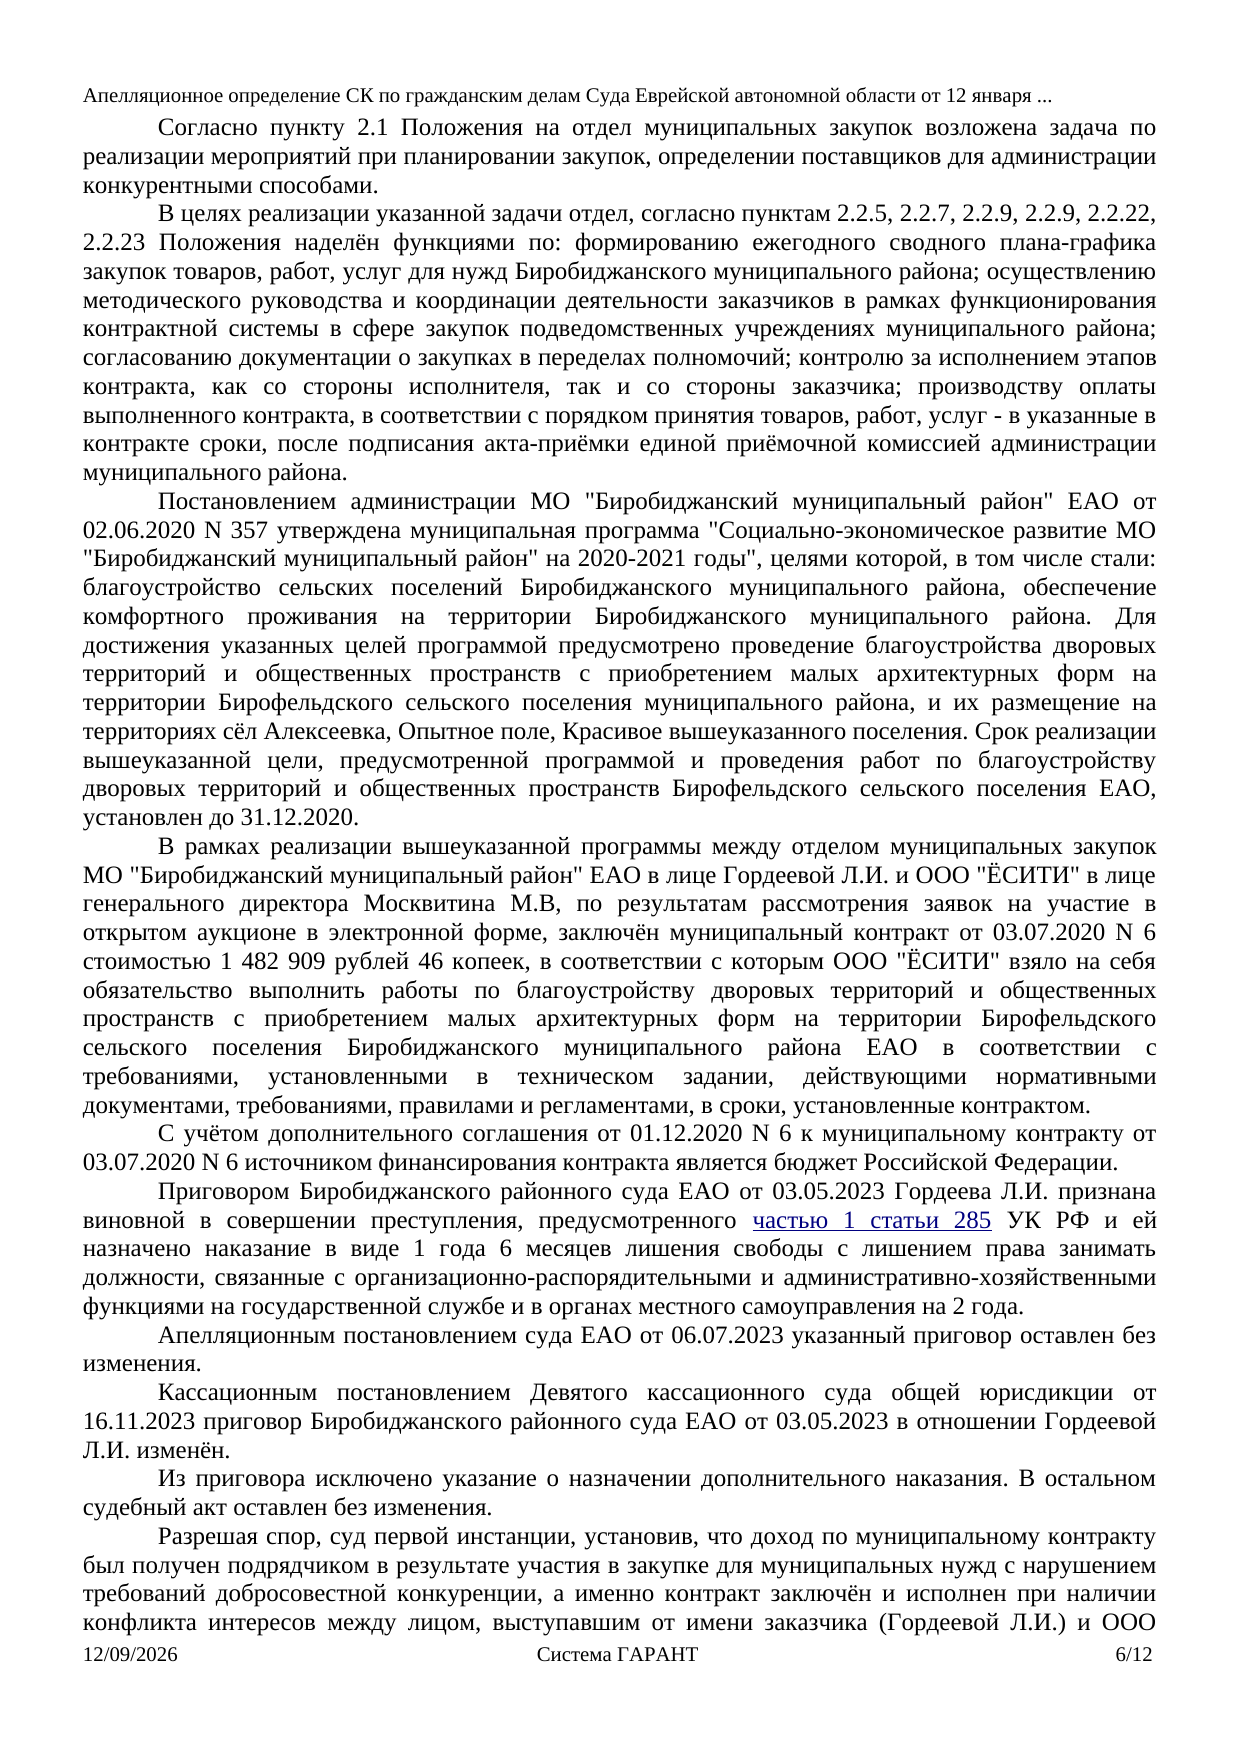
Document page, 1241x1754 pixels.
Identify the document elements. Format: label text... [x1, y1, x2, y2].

text Разрешая спор, суд первой инстанции, установив, что доход по муниципальному контракту был получен подрядчиком в результате участия в закупке для муниципальных нужд с нарушением требований добросовестной конкуренции, а именно контракт заключён и исполнен при наличии конфликта интересов между лицом, выступавшим от имени заказчика (Гордеевой Л.И.) и ООО [83, 1521, 1157, 1636]
text Согласно пункту 2.1 Положения на отдел муниципальных закупок возложена задача по реализации мероприятий при планировании закупок, определении поставщиков для администрации конкурентными способами. [83, 112, 1157, 198]
text В рамках реализации вышеуказанной программы между отделом муниципальных закупок МО "Биробиджанский муниципальный район" ЕАО в лице Гордеевой Л.И. и ООО "ЁСИТИ" в лице генерального директора Москвитина М.В, по результатам рассмотрения заявок на участие в открытом аукционе в электронной форме, заключён муниципальный контракт от 03.07.2020 N 6 стоимостью 1 482 909 рублей 46 копеек, в соответствии с которым ООО "ЁСИТИ" взяло на себя обязательство выполнить работы по благоустройству дворовых территорий и общественных пространств с приобретением малых архитектурных форм на территории Бирофельдского сельского поселения Биробиджанского муниципального района ЕАО в соответствии с требованиями, установленными в техническом задании, действующими нормативными документами, требованиями, правилами и регламентами, в сроки, установленные контрактом. [83, 831, 1157, 1118]
text Постановлением администрации МО "Биробиджанский муниципальный район" ЕАО от 02.06.2020 N 357 утверждена муниципальная программа "Социально-экономическое развитие МО "Биробиджанский муниципальный район" на 2020-2021 годы", целями которой, в том числе стали: благоустройство сельских поселений Биробиджанского муниципального района, обеспечение комфортного проживания на территории Биробиджанского муниципального района. Для достижения указанных целей программой предусмотрено проведение благоустройства дворовых территорий и общественных пространств с приобретением малых архитектурных форм на территории Бирофельдского сельского поселения муниципального района, и их размещение на территориях сёл Алексеевка, Опытное поле, Красивое вышеуказанного поселения. Срок реализации вышеуказанной цели, предусмотренной программой и проведения работ по благоустройству дворовых территорий и общественных пространств Бирофельдского сельского поселения ЕАО, установлен до 31.12.2020. [83, 486, 1157, 831]
text Приговором Биробиджанского районного суда ЕАО от 03.05.2023 Гордеева Л.И. признана виновной в совершении преступления, предусмотренного частью 1 статьи 285 УК РФ и ей назначено наказание в виде 1 года 6 месяцев лишения свободы с лишением права занимать должности, связанные с организационно-распорядительными и административно-хозяйственными функциями на государственной службе и в органах местного самоуправления на 2 года. [83, 1176, 1157, 1320]
text Из приговора исключено указание о назначении дополнительного наказания. В остальном судебный акт оставлен без изменения. [83, 1463, 1157, 1521]
text С учётом дополнительного соглашения от 01.12.2020 N 6 к муниципальному контракту от 03.07.2020 N 6 источником финансирования контракта является бюджет Российской Федерации. [83, 1118, 1157, 1176]
text В целях реализации указанной задачи отдел, согласно пунктам 2.2.5, 2.2.7, 2.2.9, 2.2.9, 2.2.22, 2.2.23 Положения наделён функциями по: формированию ежегодного сводного плана-графика закупок товаров, работ, услуг для нужд Биробиджанского муниципального района; осуществлению методического руководства и координации деятельности заказчиков в рамках функционирования контрактной системы в сфере закупок подведомственных учреждениях муниципального района; согласованию документации о закупках в переделах полномочий; контролю за исполнением этапов контракта, как со стороны исполнителя, так и со стороны заказчика; производству оплаты выполненного контракта, в соответствии с порядком принятия товаров, работ, услуг - в указанные в контракте сроки, после подписания акта-приёмки единой приёмочной комиссией администрации муниципального района. [83, 198, 1157, 486]
text Апелляционным постановлением суда ЕАО от 06.07.2023 указанный приговор оставлен без изменения. [83, 1320, 1157, 1377]
text Кассационным постановлением Девятого кассационного суда общей юрисдикции от 16.11.2023 приговор Биробиджанского районного суда ЕАО от 03.05.2023 в отношении Гордеевой Л.И. изменён. [83, 1377, 1157, 1463]
